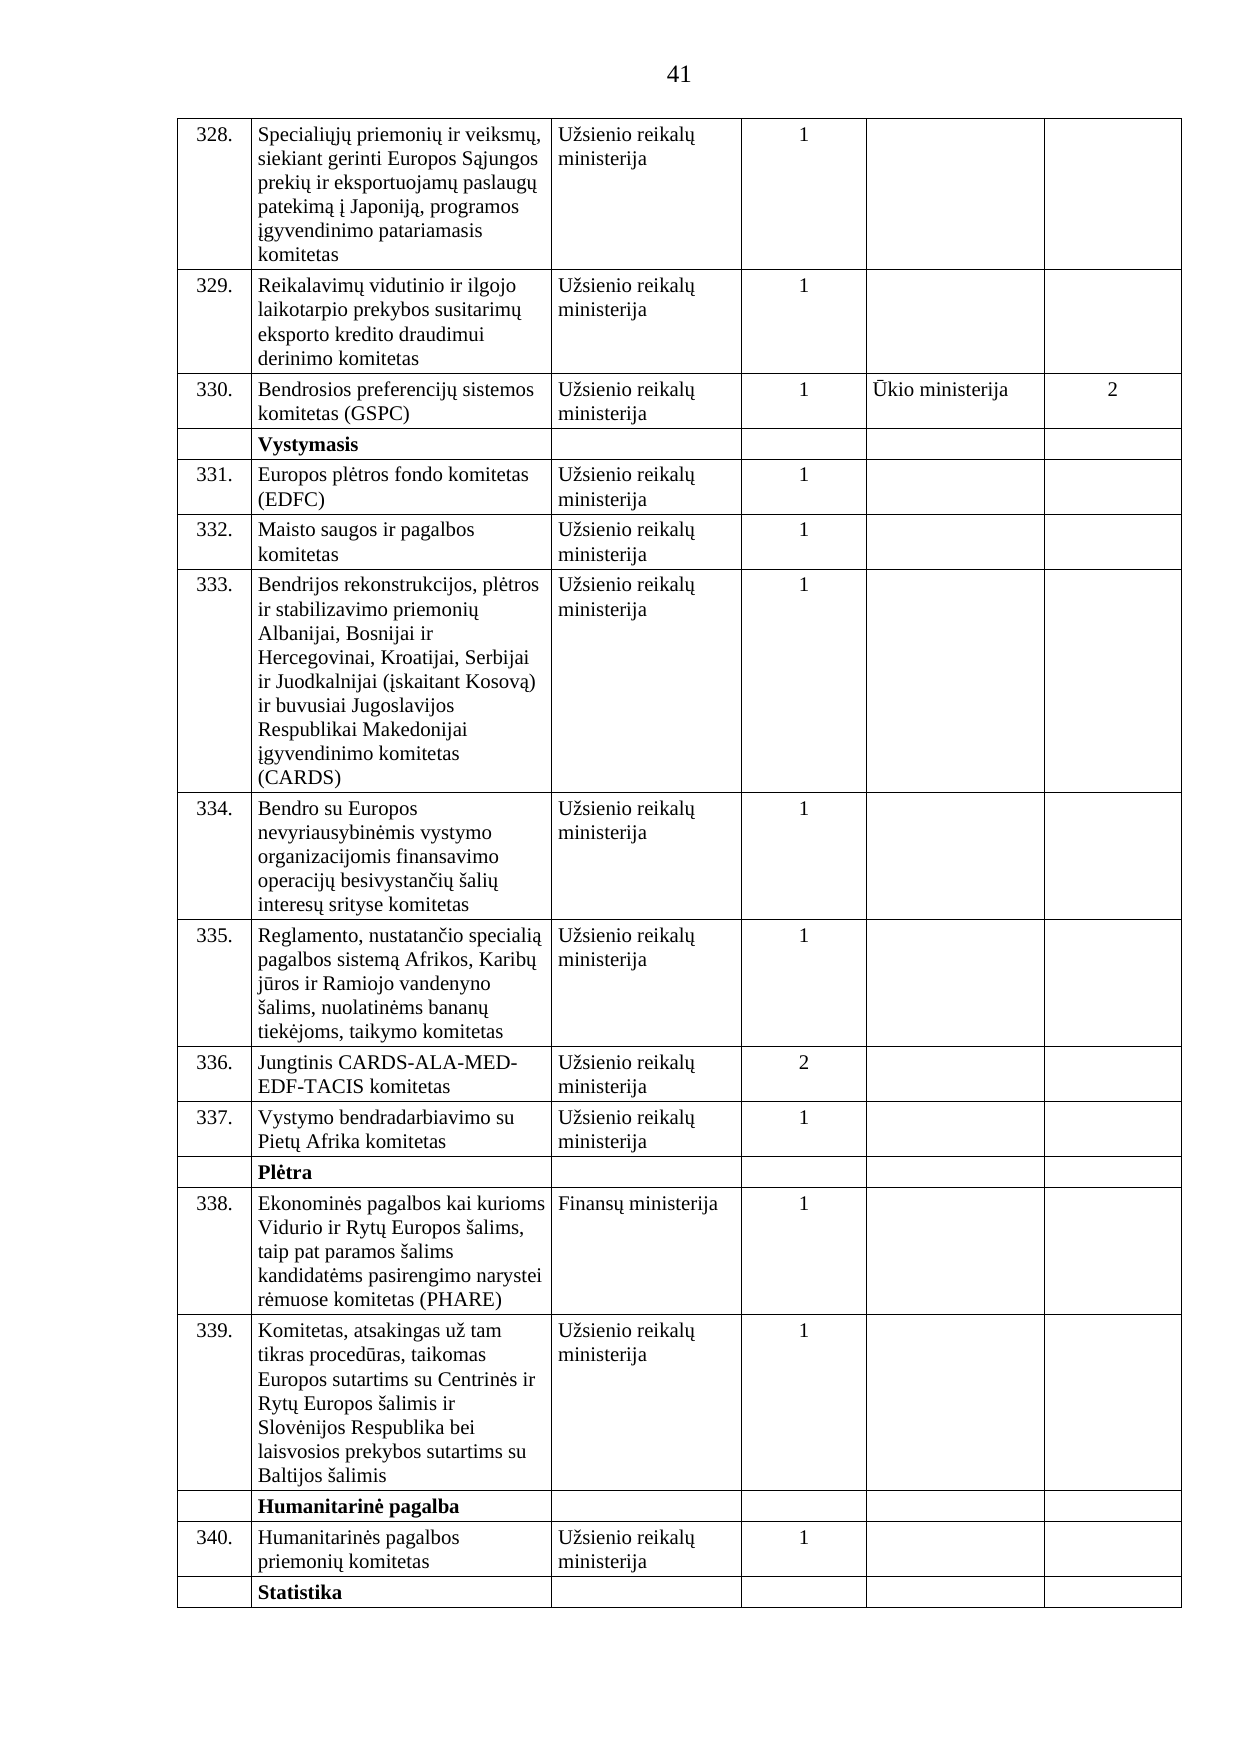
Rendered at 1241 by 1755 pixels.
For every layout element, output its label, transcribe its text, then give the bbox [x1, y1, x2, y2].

table_cell [552, 1157, 741, 1187]
table_cell [742, 1577, 866, 1607]
table_cell [867, 460, 1044, 513]
table_cell [867, 1188, 1044, 1314]
table_cell Užsienio reikalų ministerija [552, 515, 741, 568]
table_cell Užsienio reikalų ministerija [552, 793, 741, 919]
table_cell [1045, 1047, 1181, 1101]
table_cell 338. [178, 1188, 251, 1314]
table_cell 333. [178, 570, 251, 792]
table_cell 1 [742, 460, 866, 513]
table_cell 331. [178, 460, 251, 513]
table_cell Plėtra [252, 1157, 551, 1187]
table_cell [1045, 1188, 1181, 1314]
table_cell Komitetas, atsakingas už tam tikras procedūras, taikomas Europos sutartims su Centrinės ir Rytų Europos šalimis ir Slovėnijos Respublika bei laisvosios prekybos sutartims su Baltijos šalimis [252, 1315, 551, 1490]
table_cell [1045, 1315, 1181, 1490]
table_cell 330. [178, 374, 251, 427]
table_cell [867, 1102, 1044, 1156]
table_cell Užsienio reikalų ministerija [552, 570, 741, 792]
table_cell [552, 1577, 741, 1607]
table_cell Užsienio reikalų ministerija [552, 920, 741, 1046]
table_cell [867, 570, 1044, 792]
table_cell 334. [178, 793, 251, 919]
table_cell [867, 429, 1044, 458]
table_cell [1045, 1491, 1181, 1521]
table_cell 1 [742, 1315, 866, 1490]
table_cell Užsienio reikalų ministerija [552, 1102, 741, 1156]
table_cell 328. [178, 119, 251, 269]
table_cell 337. [178, 1102, 251, 1156]
table_cell 1 [742, 1522, 866, 1576]
table_cell [178, 1577, 251, 1607]
table_cell Reikalavimų vidutinio ir ilgojo laikotarpio prekybos susitarimų eksporto kredito draudimui derinimo komitetas [252, 270, 551, 372]
table_cell [1045, 119, 1181, 269]
table_cell [552, 1491, 741, 1521]
table_cell 329. [178, 270, 251, 372]
table_cell 1 [742, 793, 866, 919]
table_cell Bendrosios preferencijų sistemos komitetas (GSPC) [252, 374, 551, 427]
table_cell Ekonominės pagalbos kai kurioms Vidurio ir Rytų Europos šalims, taip pat paramos šalims kandidatėms pasirengimo narystei rėmuose komitetas (PHARE) [252, 1188, 551, 1314]
table_cell 1 [742, 119, 866, 269]
table_cell Užsienio reikalų ministerija [552, 460, 741, 513]
table_cell 340. [178, 1522, 251, 1576]
table_cell [1045, 570, 1181, 792]
table_cell 335. [178, 920, 251, 1046]
table_cell [178, 1491, 251, 1521]
table_cell [867, 793, 1044, 919]
table_cell [867, 1047, 1044, 1101]
table_cell [1045, 920, 1181, 1046]
table_cell [1045, 429, 1181, 458]
table_cell [1045, 1522, 1181, 1576]
table_cell 1 [742, 570, 866, 792]
table_cell [867, 1577, 1044, 1607]
table_cell Maisto saugos ir pagalbos komitetas [252, 515, 551, 568]
table_cell 1 [742, 270, 866, 372]
table_cell [1045, 1577, 1181, 1607]
table_cell [178, 1157, 251, 1187]
table_cell 1 [742, 1188, 866, 1314]
table_cell 2 [1045, 374, 1181, 427]
table_cell Statistika [252, 1577, 551, 1607]
table_cell [1045, 1102, 1181, 1156]
table_cell [867, 1315, 1044, 1490]
table_cell Europos plėtros fondo komitetas (EDFC) [252, 460, 551, 513]
table_cell 2 [742, 1047, 866, 1101]
table_cell 1 [742, 515, 866, 568]
table_cell Vystymo bendradarbiavimo su Pietų Afrika komitetas [252, 1102, 551, 1156]
table_cell [1045, 270, 1181, 372]
table_cell Reglamento, nustatančio specialią pagalbos sistemą Afrikos, Karibų jūros ir Ramiojo vandenyno šalims, nuolatinėms bananų tiekėjoms, taikymo komitetas [252, 920, 551, 1046]
table_cell Bendro su Europos nevyriausybinėmis vystymo organizacijomis finansavimo operacijų besivystančių šalių interesų srityse komitetas [252, 793, 551, 919]
table_cell [867, 1157, 1044, 1187]
table_cell Humanitarinė pagalba [252, 1491, 551, 1521]
table_cell 1 [742, 920, 866, 1046]
table_cell [867, 270, 1044, 372]
table_cell [1045, 793, 1181, 919]
table_cell [867, 515, 1044, 568]
table_cell [178, 429, 251, 458]
table_cell [1045, 515, 1181, 568]
table_cell Užsienio reikalų ministerija [552, 1522, 741, 1576]
table_cell [1045, 1157, 1181, 1187]
table_cell [867, 920, 1044, 1046]
table_cell [742, 1491, 866, 1521]
table_cell [867, 1522, 1044, 1576]
table_cell Jungtinis CARDS-ALA-MED-EDF-TACIS komitetas [252, 1047, 551, 1101]
table_cell Ūkio ministerija [867, 374, 1044, 427]
table_cell [742, 1157, 866, 1187]
table_cell [1045, 460, 1181, 513]
table_cell Bendrijos rekonstrukcijos, plėtros ir stabilizavimo priemonių Albanijai, Bosnijai ir Hercegovinai, Kroatijai, Serbijai ir Juodkalnijai (įskaitant Kosovą) ir buvusiai Jugoslavijos Respublikai Makedonijai įgyvendinimo komitetas (CARDS) [252, 570, 551, 792]
table_cell Humanitarinės pagalbos priemonių komitetas [252, 1522, 551, 1576]
table_cell [867, 1491, 1044, 1521]
table_cell [867, 119, 1044, 269]
table_cell Užsienio reikalų ministerija [552, 1047, 741, 1101]
table_cell 339. [178, 1315, 251, 1490]
table_cell Užsienio reikalų ministerija [552, 119, 741, 269]
table_cell [742, 429, 866, 458]
table_cell 1 [742, 1102, 866, 1156]
table_cell 332. [178, 515, 251, 568]
table_cell Užsienio reikalų ministerija [552, 1315, 741, 1490]
table_cell Finansų ministerija [552, 1188, 741, 1314]
table_cell Užsienio reikalų ministerija [552, 270, 741, 372]
table_cell Užsienio reikalų ministerija [552, 374, 741, 427]
table_cell 336. [178, 1047, 251, 1101]
table_cell 1 [742, 374, 866, 427]
table_cell [552, 429, 741, 458]
table_cell Vystymasis [252, 429, 551, 458]
table_cell Specialiųjų priemonių ir veiksmų, siekiant gerinti Europos Sąjungos prekių ir eksportuojamų paslaugų patekimą į Japoniją, programos įgyvendinimo patariamasis komitetas [252, 119, 551, 269]
